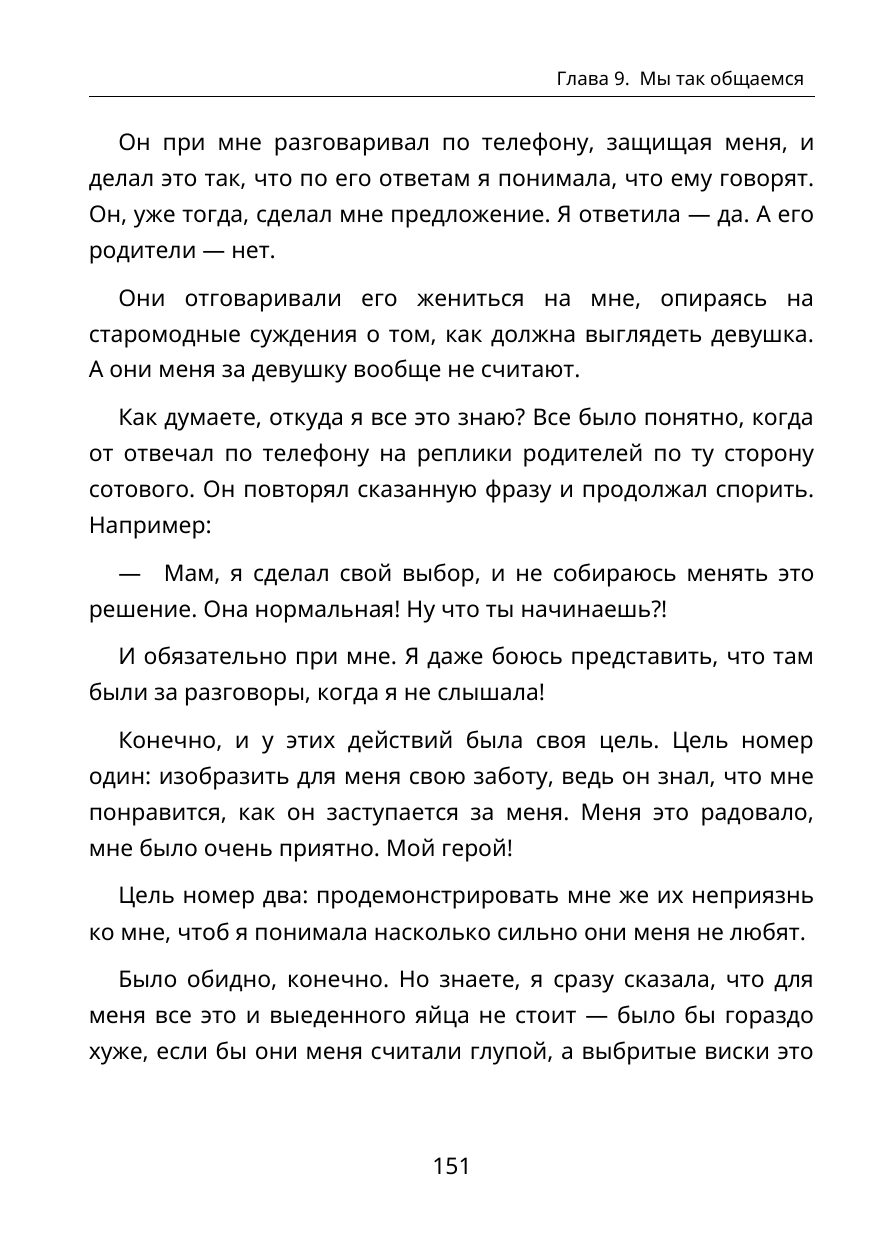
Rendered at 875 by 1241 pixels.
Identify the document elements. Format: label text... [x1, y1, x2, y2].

text Цель номер два: продемонстрировать мне же их неприязнь ко мне, чтоб я понимала насколько сильно они меня не любят. [88, 879, 815, 947]
text Конечно, и у этих действий была своя цель. Цель номер один: изобразить для меня свою заботу, ведь он знал, что мне понравится, как он заступается за меня. Меня это радовало, мне было очень приятно. Мой герой! [88, 724, 815, 863]
text Как думаете, откуда я все это знаю? Все было понятно, когда от отвечал по телефону на реплики родителей по ту сторону сотового. Он повторял сказанную фразу и продолжал спорить. Например: [88, 401, 815, 540]
list Мам, я сделал свой выбор, и не собираюсь менять это решение. Она нормальная! Ну что ты начинаешь?! [88, 557, 815, 624]
text Было обидно, конечно. Но знаете, я сразу сказала, что для меня все это и выеденного яйца не стоит — было бы гораздо хуже, если бы они меня считали глупой, а выбритые виски это [88, 963, 815, 1066]
text Он при мне разговаривал по телефону, защищая меня, и делал это так, что по его ответам я понимала, что ему говорят. Он, уже тогда, сделал мне предложение. Я ответила — да. А его родители — нет. [88, 126, 815, 265]
text И обязательно при мне. Я даже боюсь представить, что там были за разговоры, когда я не слышала! [88, 640, 815, 707]
text Они отговаривали его жениться на мне, опираясь на старомодные суждения о том, как должна выглядеть девушка. А они меня за девушку вообще не считают. [88, 282, 815, 385]
